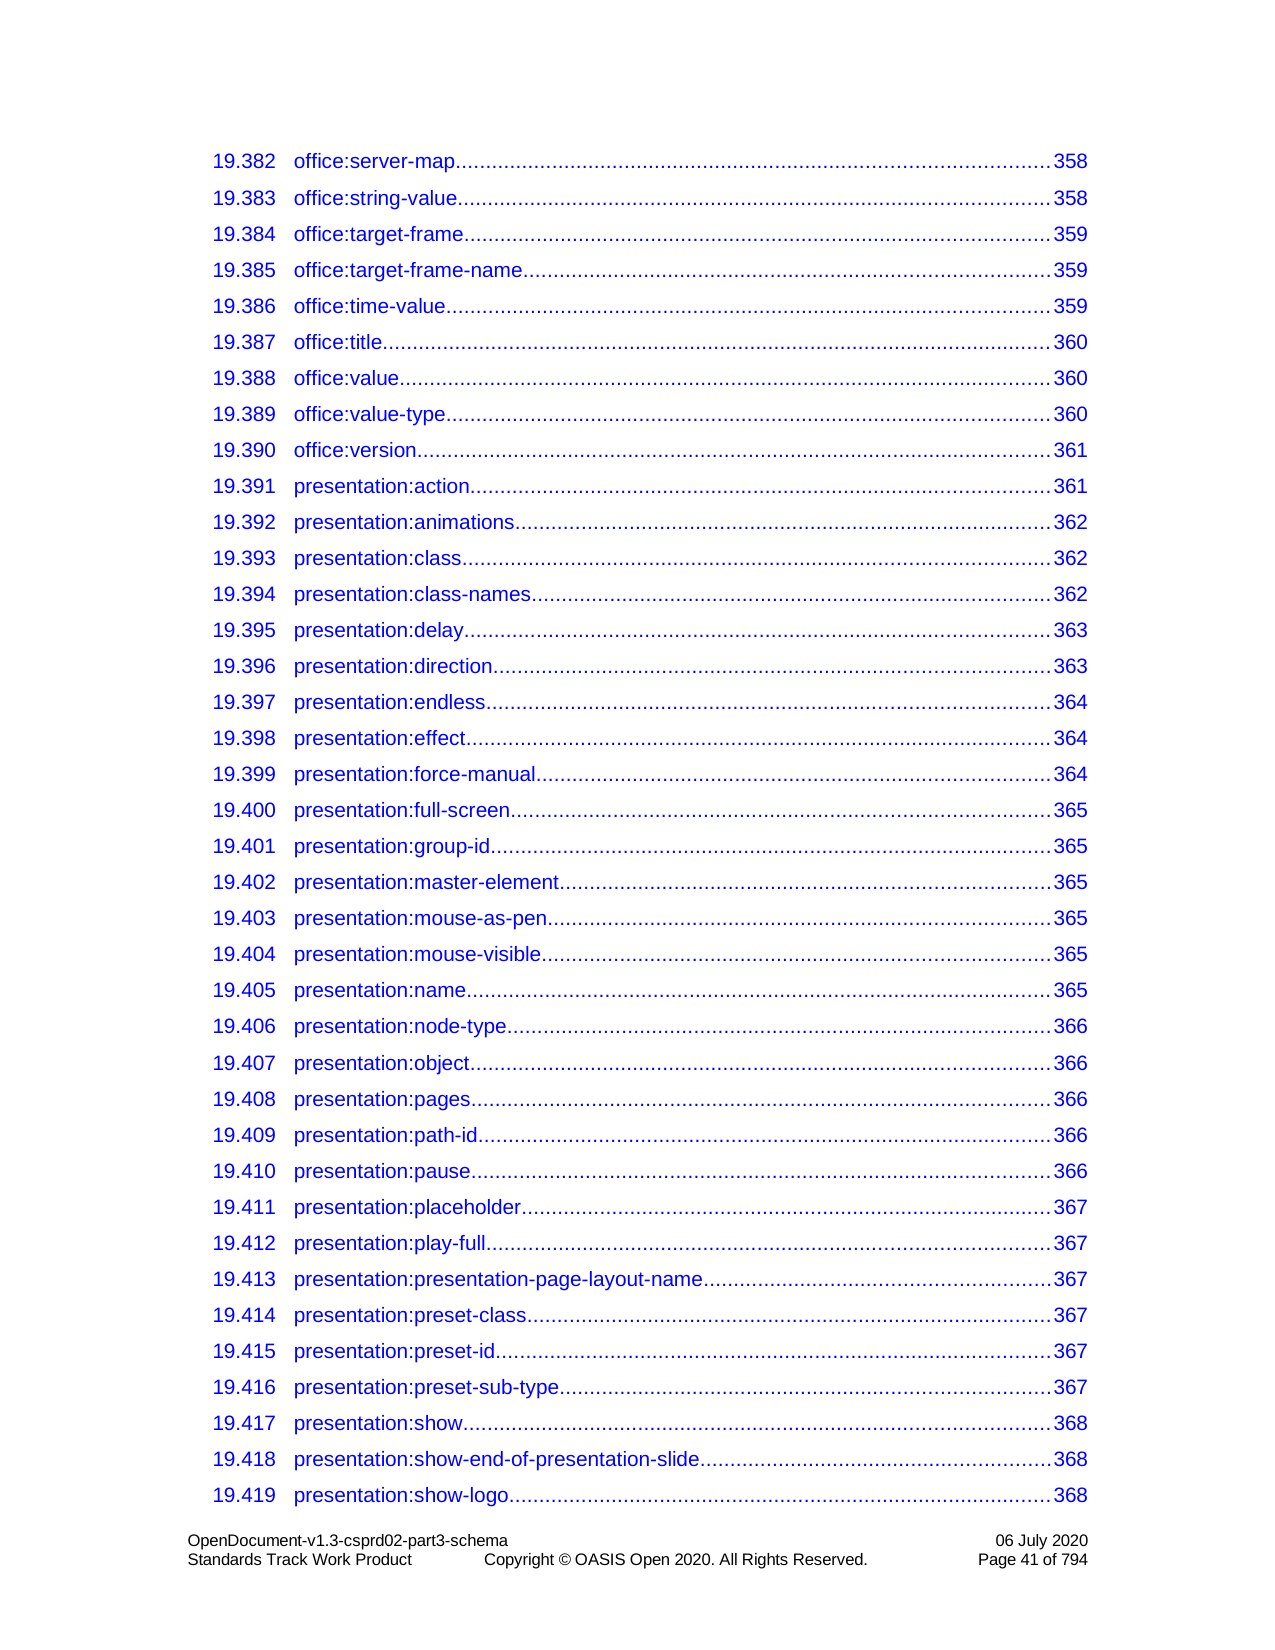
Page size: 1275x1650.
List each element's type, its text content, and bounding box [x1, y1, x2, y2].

text 19.402 presentation:master-element 365 [212, 871, 1088, 894]
text 19.394 presentation:class-names 362 [212, 582, 1088, 606]
text 19.416 presentation:preset-sub-type 367 [212, 1375, 1088, 1399]
text 19.411 presentation:placeholder 367 [212, 1195, 1088, 1219]
text 19.400 presentation:full-screen 365 [212, 799, 1088, 822]
text 19.387 office:title 360 [212, 330, 1088, 354]
text 19.413 presentation:presentation-page-layout-name 367 [212, 1267, 1088, 1291]
text 19.396 presentation:direction 363 [212, 654, 1088, 678]
text 19.391 presentation:action 361 [212, 474, 1088, 498]
text 19.382 office:server-map 358 [212, 150, 1088, 173]
text 19.419 presentation:show-logo 368 [212, 1483, 1088, 1507]
text 19.407 presentation:object 366 [212, 1051, 1088, 1074]
text 19.398 presentation:effect 364 [212, 727, 1088, 750]
text 19.409 presentation:path-id 366 [212, 1123, 1088, 1147]
text 19.399 presentation:force-manual 364 [212, 763, 1088, 786]
text 19.410 presentation:pause 366 [212, 1159, 1088, 1183]
text 19.403 presentation:mouse-as-pen 365 [212, 907, 1088, 930]
text 19.389 office:value-type 360 [212, 402, 1088, 426]
text 19.386 office:time-value 359 [212, 294, 1088, 318]
text 19.388 office:value 360 [212, 366, 1088, 390]
text 19.393 presentation:class 362 [212, 546, 1088, 570]
text 19.397 presentation:endless 364 [212, 691, 1088, 714]
text 19.390 office:version 361 [212, 438, 1088, 462]
text 19.384 office:target-frame 359 [212, 222, 1088, 246]
text 19.414 presentation:preset-class 367 [212, 1303, 1088, 1327]
text 19.408 presentation:pages 366 [212, 1087, 1088, 1111]
text 19.395 presentation:delay 363 [212, 618, 1088, 642]
text 19.401 presentation:group-id 365 [212, 835, 1088, 858]
text 19.404 presentation:mouse-visible 365 [212, 943, 1088, 966]
text 19.406 presentation:node-type 366 [212, 1015, 1088, 1038]
text 19.385 office:target-frame-name 359 [212, 258, 1088, 282]
text 19.392 presentation:animations 362 [212, 510, 1088, 534]
text 19.418 presentation:show-end-of-presentation-slide 368 [212, 1447, 1088, 1471]
text 19.383 office:string-value 358 [212, 186, 1088, 209]
text 19.417 presentation:show 368 [212, 1411, 1088, 1435]
text 19.412 presentation:play-full 367 [212, 1231, 1088, 1255]
text 19.415 presentation:preset-id 367 [212, 1339, 1088, 1363]
text 19.405 presentation:name 365 [212, 979, 1088, 1002]
